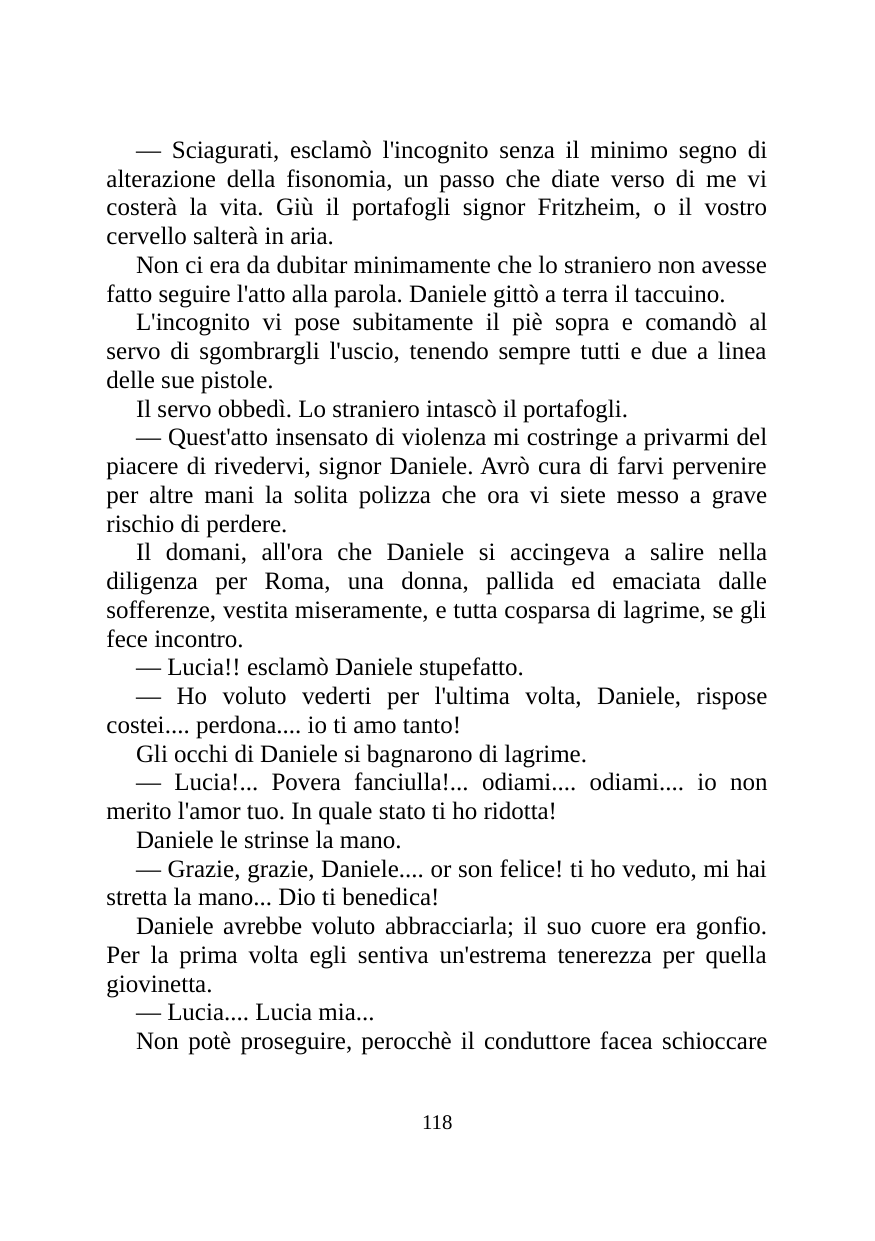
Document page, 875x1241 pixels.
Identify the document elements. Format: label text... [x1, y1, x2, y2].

text Non ci era da dubitar minimamente che lo straniero non avesse fatto seguire l'atto alla parola. Daniele gittò a terra il taccuino. [106, 250, 768, 307]
text — Quest'atto insensato di violenza mi costringe a privarmi del piacere di rivedervi, signor Daniele. Avrò cura di farvi pervenire per altre mani la solita polizza che ora vi siete messo a grave rischio di perdere. [106, 422, 768, 537]
text Il servo obbedì. Lo straniero intascò il portafogli. [106, 394, 768, 422]
text — Lucia!... Povera fanciulla!... odiami.... odiami.... io non merito l'amor tuo. In quale stato ti ho ridotta! [106, 767, 768, 825]
text Il domani, all'ora che Daniele si accingeva a salire nella diligenza per Roma, una donna, pallida ed emaciata dalle sofferenze, vestita miseramente, e tutta cosparsa di lagrime, se gli fece incontro. [106, 537, 768, 652]
text Daniele le strinse la mano. [106, 825, 768, 854]
text — Ho voluto vederti per l'ultima volta, Daniele, rispose costei.... perdona.... io ti amo tanto! [106, 681, 768, 739]
text — Lucia!! esclamò Daniele stupefatto. [106, 652, 768, 681]
text — Lucia.... Lucia mia... [106, 997, 768, 1026]
text L'incognito vi pose subitamente il piè sopra e comandò al servo di sgombrargli l'uscio, tenendo sempre tutti e due a linea delle sue pistole. [106, 307, 768, 394]
text Non potè proseguire, perocchè il conduttore facea schioccare [106, 1026, 768, 1055]
text Gli occhi di Daniele si bagnarono di lagrime. [106, 739, 768, 767]
text Daniele avrebbe voluto abbracciarla; il suo cuore era gonfio. Per la prima volta egli sentiva un'estrema tenerezza per quella giovinetta. [106, 911, 768, 997]
text — Grazie, grazie, Daniele.... or son felice! ti ho veduto, mi hai stretta la mano... Dio ti benedica! [106, 854, 768, 911]
text — Sciagurati, esclamò l'incognito senza il minimo segno di alterazione della fisonomia, un passo che diate verso di me vi costerà la vita. Giù il portafogli signor Fritzheim, o il vostro cervello salterà in aria. [106, 135, 768, 250]
